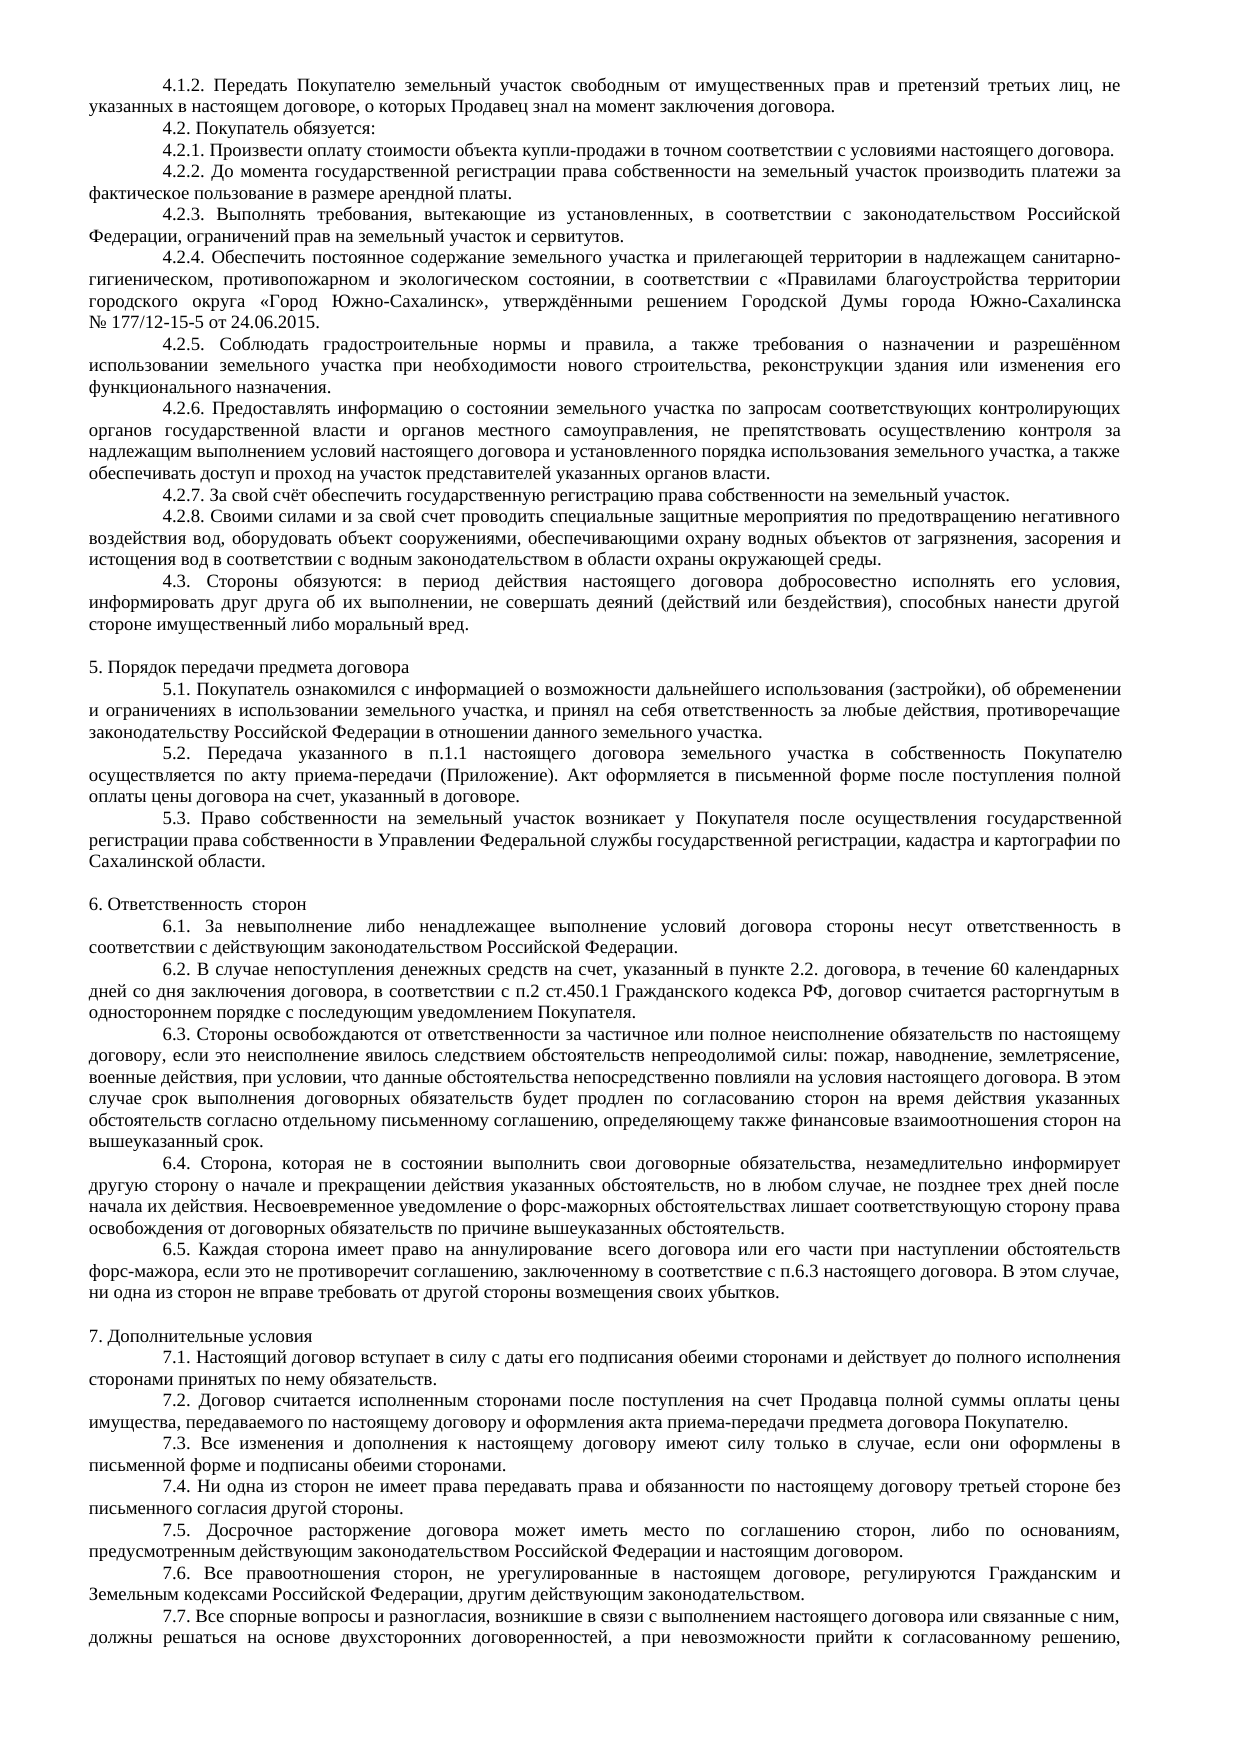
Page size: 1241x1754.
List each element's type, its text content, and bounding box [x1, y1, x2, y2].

text 6.3. Стороны освобождаются от ответственности за частичное или полное неисполнение обязательств по настоящему договору, если это неисполнение явилось следствием обстоятельств непреодолимой силы: пожар, наводнение, землетрясение, военные действия, при условии, что данные обстоятельства непосредственно повлияли на условия настоящего договора. В этом случае срок выполнения договорных обязательств будет продлен по согласованию сторон на время действия указанных обстоятельств согласно отдельному письменному соглашению, определяющему также финансовые взаимоотношения сторон на вышеуказанный срок. [89, 1023, 1122, 1152]
text 7.6. Все правоотношения сторон, не урегулированные в настоящем договоре, регулируются Гражданским и Земельным кодексами Российской Федерации, другим действующим законодательством. [89, 1562, 1122, 1605]
text 4.2.7. За свой счёт обеспечить государственную регистрацию права собственности на земельный участок. [89, 483, 1122, 505]
text 7.2. Договор считается исполненным сторонами после поступления на счет Продавца полной суммы оплаты цены имущества, передаваемого по настоящему договору и оформления акта приема-передачи предмета договора Покупателю. [89, 1389, 1122, 1432]
text 6. Ответственность сторон [89, 893, 1122, 915]
text 7.3. Все изменения и дополнения к настоящему договору имеют силу только в случае, если они оформлены в письменной форме и подписаны обеими сторонами. [89, 1432, 1122, 1475]
text 6.1. За невыполнение либо ненадлежащее выполнение условий договора стороны несут ответственность в соответствии с действующим законодательством Российской Федерации. [89, 915, 1122, 958]
text 4.2.6. Предоставлять информацию о состоянии земельного участка по запросам соответствующих контролирующих органов государственной власти и органов местного самоуправления, не препятствовать осуществлению контроля за надлежащим выполнением условий настоящего договора и установленного порядка использования земельного участка, а также обеспечивать доступ и проход на участок представителей указанных органов власти. [89, 397, 1122, 483]
text 6.2. В случае непоступления денежных средств на счет, указанный в пункте 2.2. договора, в течение 60 календарных дней со дня заключения договора, в соответствии с п.2 ст.450.1 Гражданского кодекса РФ, договор считается расторгнутым в одностороннем порядке с последующим уведомлением Покупателя. [89, 958, 1122, 1023]
text 7.5. Досрочное расторжение договора может иметь место по соглашению сторон, либо по основаниям, предусмотренным действующим законодательством Российской Федерации и настоящим договором. [89, 1518, 1122, 1562]
text 4.2.4. Обеспечить постоянное содержание земельного участка и прилегающей территории в надлежащем санитарно-гигиеническом, противопожарном и экологическом состоянии, в соответствии с «Правилами благоустройства территории городского округа «Город Южно-Сахалинск», утверждёнными решением Городской Думы города Южно-Сахалинска № 177/12-15-5 от 24.06.2015. [89, 246, 1122, 333]
text 7.1. Настоящий договор вступает в силу с даты его подписания обеими сторонами и действует до полного исполнения сторонами принятых по нему обязательств. [89, 1346, 1122, 1389]
text 4.2.2. До момента государственной регистрации права собственности на земельный участок производить платежи за фактическое пользование в размере арендной платы. [89, 160, 1122, 203]
text 6.4. Сторона, которая не в состоянии выполнить свои договорные обязательства, незамедлительно информирует другую сторону о начале и прекращении действия указанных обстоятельств, но в любом случае, не позднее трех дней после начала их действия. Несвоевременное уведомление о форс-мажорных обстоятельствах лишает соответствующую сторону права освобождения от договорных обязательств по причине вышеуказанных обстоятельств. [89, 1152, 1122, 1238]
text 7.4. Ни одна из сторон не имеет права передавать права и обязанности по настоящему договору третьей стороне без письменного согласия другой стороны. [89, 1475, 1122, 1518]
text 5.1. Покупатель ознакомился с информацией о возможности дальнейшего использования (застройки), об обременении и ограничениях в использовании земельного участка, и принял на себя ответственность за любые действия, противоречащие законодательству Российской Федерации в отношении данного земельного участка. [89, 678, 1122, 742]
text 7. Дополнительные условия [89, 1324, 1122, 1346]
text 4.2. Покупатель обязуется: [89, 117, 1122, 138]
text 5.2. Передача указанного в п.1.1 настоящего договора земельного участка в собственность Покупателю осуществляется по акту приема-передачи (Приложение). Акт оформляется в письменной форме после поступления полной оплаты цены договора на счет, указанный в договоре. [89, 742, 1122, 807]
text 4.2.3. Выполнять требования, вытекающие из установленных, в соответствии с законодательством Российской Федерации, ограничений прав на земельный участок и сервитутов. [89, 203, 1122, 246]
text 6.5. Каждая сторона имеет право на аннулирование всего договора или его части при наступлении обстоятельств форс-мажора, если это не противоречит соглашению, заключенному в соответствие с п.6.3 настоящего договора. В этом случае, ни одна из сторон не вправе требовать от другой стороны возмещения своих убытков. [89, 1238, 1122, 1303]
text 4.3. Стороны обязуются: в период действия настоящего договора добросовестно исполнять его условия, информировать друг друга об их выполнении, не совершать деяний (действий или бездействия), способных нанести другой стороне имущественный либо моральный вред. [89, 570, 1122, 634]
text 4.2.8. Своими силами и за свой счет проводить специальные защитные мероприятия по предотвращению негативного воздействия вод, оборудовать объект сооружениями, обеспечивающими охрану водных объектов от загрязнения, засорения и истощения вод в соответствии с водным законодательством в области охраны окружающей среды. [89, 505, 1122, 570]
text 4.2.5. Соблюдать градостроительные нормы и правила, а также требования о назначении и разрешённом использовании земельного участка при необходимости нового строительства, реконструкции здания или изменения его функционального назначения. [89, 333, 1122, 397]
text 5.3. Право собственности на земельный участок возникает у Покупателя после осуществления государственной регистрации права собственности в Управлении Федеральной службы государственной регистрации, кадастра и картографии по Сахалинской области. [89, 807, 1122, 872]
text 4.1.2. Передать Покупателю земельный участок свободным от имущественных прав и претензий третьих лиц, не указанных в настоящем договоре, о которых Продавец знал на момент заключения договора. [89, 74, 1122, 117]
text 7.7. Все спорные вопросы и разногласия, возникшие в связи с выполнением настоящего договора или связанные с ним, должны решаться на основе двухсторонних договоренностей, а при невозможности прийти к согласованному решению, [89, 1605, 1122, 1648]
text 5. Порядок передачи предмета договора [89, 656, 1122, 678]
text 4.2.1. Произвести оплату стоимости объекта купли-продажи в точном соответствии с условиями настоящего договора. [89, 138, 1122, 160]
